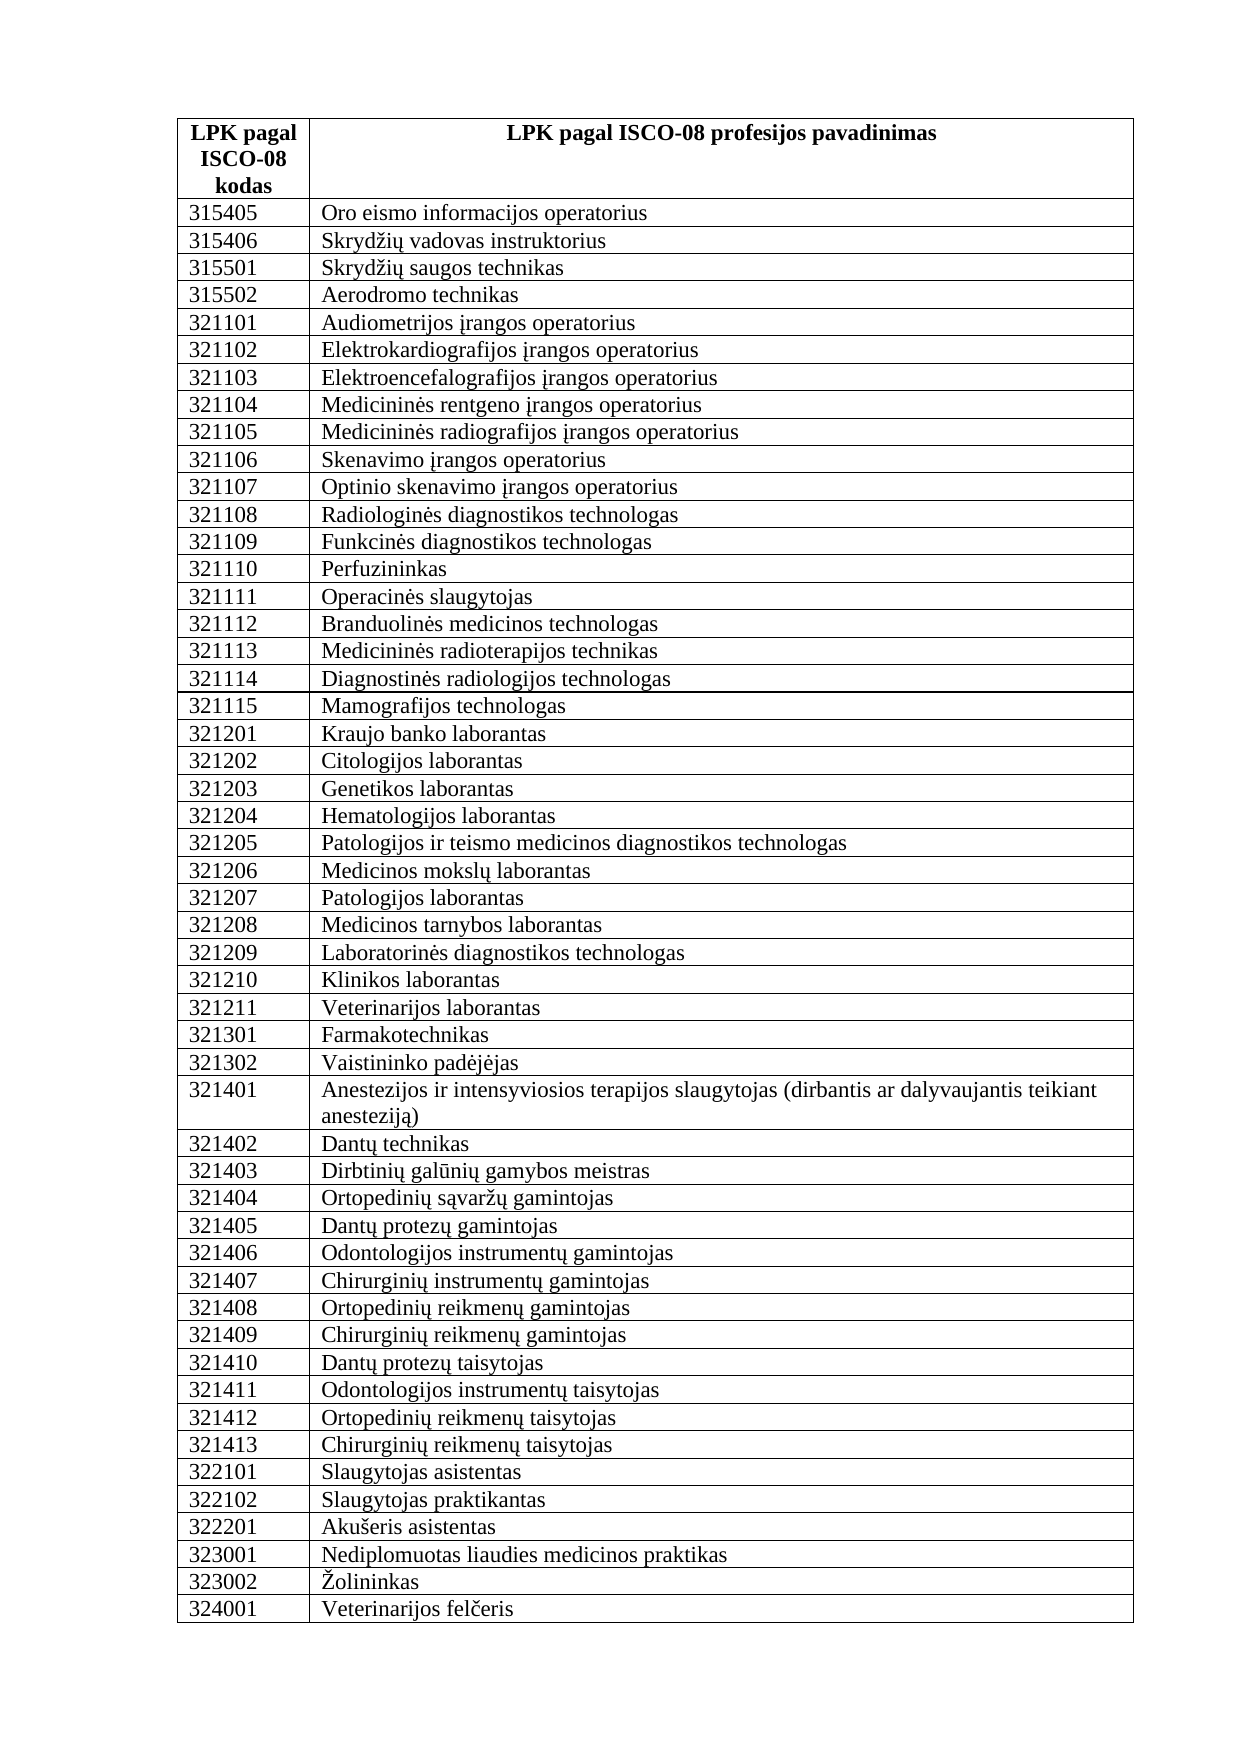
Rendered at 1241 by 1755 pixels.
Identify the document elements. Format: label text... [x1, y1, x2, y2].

table_cell 321211 [178, 994, 309, 1020]
table_cell Ortopedinių sąvaržų gamintojas [310, 1185, 1133, 1211]
table_cell 321409 [178, 1321, 309, 1348]
table_cell Radiologinės diagnostikos technologas [310, 501, 1133, 527]
table_cell 321104 [178, 391, 309, 417]
table_cell 321107 [178, 473, 309, 499]
table_cell 321203 [178, 775, 309, 801]
table_header LPK pagal ISCO-08 profesijos pavadinimas [310, 119, 1133, 198]
table_cell Medicininės rentgeno įrangos operatorius [310, 391, 1133, 417]
table_cell Akušeris asistentas [310, 1513, 1133, 1539]
table_cell Dantų protezų taisytojas [310, 1349, 1133, 1375]
table_cell Mamografijos technologas [310, 693, 1133, 719]
table_cell Klinikos laborantas [310, 966, 1133, 993]
table_cell Medicininės radioterapijos technikas [310, 638, 1133, 664]
table_cell 321404 [178, 1185, 309, 1211]
table_cell 321411 [178, 1376, 309, 1403]
table_cell Anestezijos ir intensyviosios terapijos slaugytojas (dirbantis ar dalyvaujantis teikiant anesteziją) [310, 1076, 1133, 1129]
table_cell 323001 [178, 1541, 309, 1567]
table_cell Slaugytojas asistentas [310, 1459, 1133, 1485]
table_cell Laboratorinės diagnostikos technologas [310, 939, 1133, 965]
table_cell 321204 [178, 802, 309, 828]
table_cell Ortopedinių reikmenų taisytojas [310, 1404, 1133, 1430]
table_cell Chirurginių instrumentų gamintojas [310, 1267, 1133, 1293]
table_cell Hematologijos laborantas [310, 802, 1133, 828]
table_cell Skenavimo įrangos operatorius [310, 446, 1133, 472]
table_cell Patologijos laborantas [310, 884, 1133, 911]
table_cell 323002 [178, 1568, 309, 1594]
table_cell 321205 [178, 829, 309, 856]
table_cell 321402 [178, 1130, 309, 1156]
table_cell 321405 [178, 1212, 309, 1238]
table_cell 315502 [178, 281, 309, 308]
table_cell Žolininkas [310, 1568, 1133, 1594]
table_cell Elektrokardiografijos įrangos operatorius [310, 336, 1133, 363]
table_cell 321111 [178, 583, 309, 609]
table_cell 321413 [178, 1431, 309, 1457]
table_cell 321412 [178, 1404, 309, 1430]
table_cell 315501 [178, 254, 309, 280]
table_cell Citologijos laborantas [310, 747, 1133, 773]
table_cell Diagnostinės radiologijos technologas [310, 665, 1133, 691]
table_cell 321110 [178, 555, 309, 582]
table_cell Oro eismo informacijos operatorius [310, 199, 1133, 226]
table_cell 321206 [178, 857, 309, 883]
table_cell 322201 [178, 1513, 309, 1539]
table_cell Ortopedinių reikmenų gamintojas [310, 1294, 1133, 1320]
table_cell 321115 [178, 693, 309, 719]
table_cell Slaugytojas praktikantas [310, 1486, 1133, 1512]
table_cell 321302 [178, 1049, 309, 1075]
table_cell 321108 [178, 501, 309, 527]
table_cell 321406 [178, 1239, 309, 1266]
table_cell Genetikos laborantas [310, 775, 1133, 801]
table_cell Skrydžių saugos technikas [310, 254, 1133, 280]
table_cell Medicinos tarnybos laborantas [310, 912, 1133, 938]
table_cell 321109 [178, 528, 309, 554]
table_cell Skrydžių vadovas instruktorius [310, 227, 1133, 253]
table_cell 321407 [178, 1267, 309, 1293]
table_cell 321207 [178, 884, 309, 911]
table_cell 321208 [178, 912, 309, 938]
table_cell 321114 [178, 665, 309, 691]
table_cell Veterinarijos laborantas [310, 994, 1133, 1020]
table_cell 321106 [178, 446, 309, 472]
table_cell 315406 [178, 227, 309, 253]
table_cell Odontologijos instrumentų gamintojas [310, 1239, 1133, 1266]
table_cell 321209 [178, 939, 309, 965]
table_cell Medicinos mokslų laborantas [310, 857, 1133, 883]
table_cell 322102 [178, 1486, 309, 1512]
table_cell 321201 [178, 720, 309, 746]
table_cell Medicininės radiografijos įrangos operatorius [310, 419, 1133, 445]
table_cell Nediplomuotas liaudies medicinos praktikas [310, 1541, 1133, 1567]
table_cell Patologijos ir teismo medicinos diagnostikos technologas [310, 829, 1133, 856]
table_cell Veterinarijos felčeris [310, 1595, 1133, 1622]
table_cell Chirurginių reikmenų taisytojas [310, 1431, 1133, 1457]
table_cell 321301 [178, 1021, 309, 1047]
table_cell Operacinės slaugytojas [310, 583, 1133, 609]
table_cell Aerodromo technikas [310, 281, 1133, 308]
table_cell Perfuzininkas [310, 555, 1133, 582]
table_cell Farmakotechnikas [310, 1021, 1133, 1047]
table_cell 315405 [178, 199, 309, 226]
table_cell Dantų protezų gamintojas [310, 1212, 1133, 1238]
table_cell 321101 [178, 309, 309, 335]
table_cell Optinio skenavimo įrangos operatorius [310, 473, 1133, 499]
table_cell 322101 [178, 1459, 309, 1485]
table_cell Odontologijos instrumentų taisytojas [310, 1376, 1133, 1403]
table_cell 321103 [178, 364, 309, 390]
table_cell Dirbtinių galūnių gamybos meistras [310, 1157, 1133, 1183]
table_header LPK pagal ISCO-08 kodas [178, 119, 309, 198]
table_cell Branduolinės medicinos technologas [310, 610, 1133, 637]
table_cell Chirurginių reikmenų gamintojas [310, 1321, 1133, 1348]
table_cell Funkcinės diagnostikos technologas [310, 528, 1133, 554]
table_cell 321210 [178, 966, 309, 993]
table_cell 321403 [178, 1157, 309, 1183]
table_cell 321401 [178, 1076, 309, 1129]
table_cell 321102 [178, 336, 309, 363]
table_cell 321410 [178, 1349, 309, 1375]
table_cell 321202 [178, 747, 309, 773]
table_cell Kraujo banko laborantas [310, 720, 1133, 746]
table_cell Dantų technikas [310, 1130, 1133, 1156]
table_cell 321408 [178, 1294, 309, 1320]
table_cell Audiometrijos įrangos operatorius [310, 309, 1133, 335]
table_cell 321112 [178, 610, 309, 637]
table_cell 321105 [178, 419, 309, 445]
table_cell 321113 [178, 638, 309, 664]
table_cell 324001 [178, 1595, 309, 1622]
table_cell Vaistininko padėjėjas [310, 1049, 1133, 1075]
table_cell Elektroencefalografijos įrangos operatorius [310, 364, 1133, 390]
